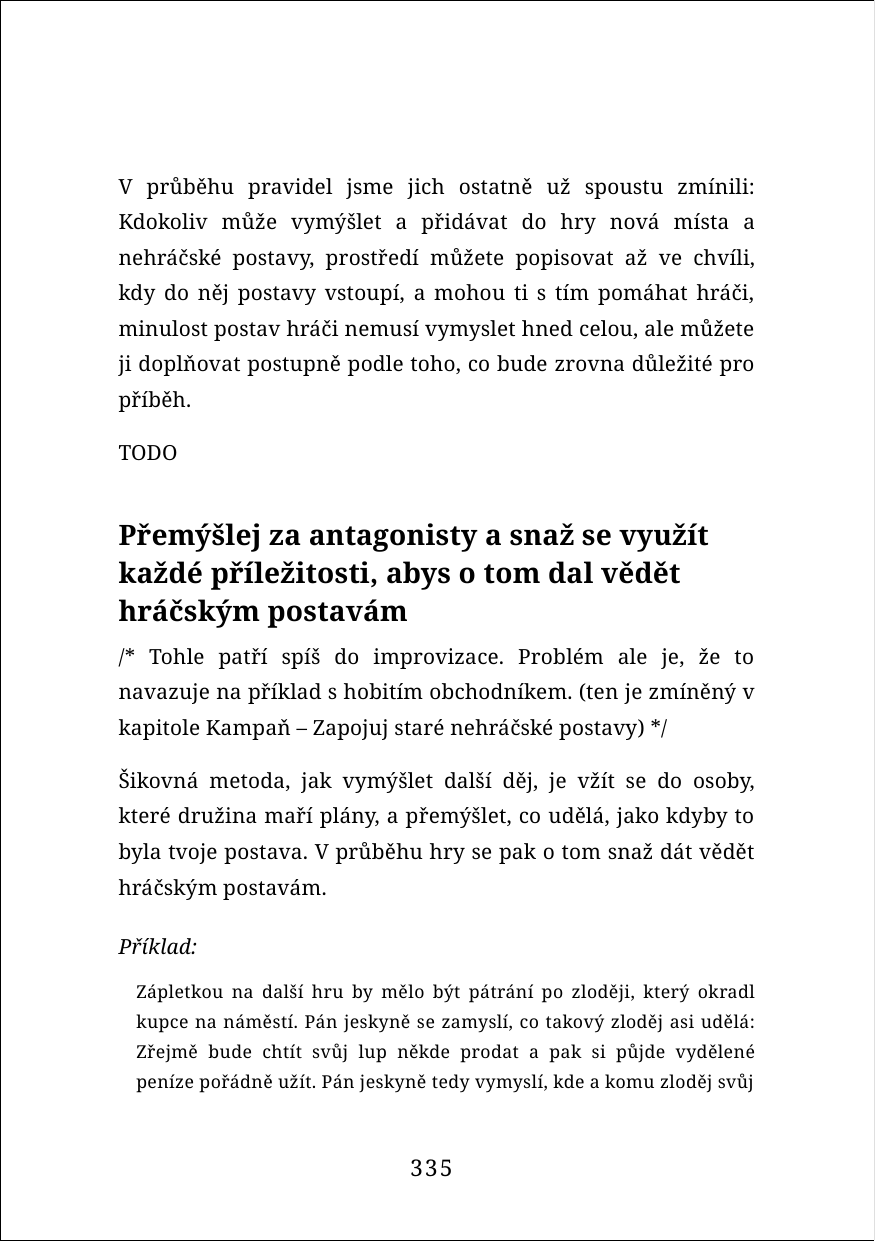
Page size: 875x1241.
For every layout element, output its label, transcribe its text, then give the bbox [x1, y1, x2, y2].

text /* Tohle patří spíš do improvizace. Problém ale je, že to navazuje na příklad s hobitím obchodníkem. (ten je zmíněný v kapitole Kampaň – Zapojuj staré nehráčské postavy) */ [118, 642, 756, 741]
text Šikovná metoda, jak vymýšlet další děj, je vžít se do osoby, které družina maří plány, a přemýšlet, co udělá, jako kdyby to byla tvoje postava. V průběhu hry se pak o tom snaž dát vědět hráčským postavám. [118, 766, 756, 901]
text TODO [118, 438, 756, 467]
text V průběhu pravidel jsme jich ostatně už spoustu zmínili: Kdokoliv může vymýšlet a přidávat do hry nová místa a nehráčské postavy, prostředí můžete popisovat až ve chvíli, kdy do něj postavy vstoupí, a mohou ti s tím pomáhat hráči, minulost postav hráči nemusí vymyslet hned celou, ale můžete ji doplňovat postupně podle toho, co bude zrovna důležité pro příběh. [118, 172, 756, 413]
text Příklad: [118, 932, 756, 960]
text Zápletkou na další hru by mělo být pátrání po zloději, který okradl kupce na náměstí. Pán jeskyně se zamyslí, co takový zloděj asi udělá: Zřejmě bude chtít svůj lup někde prodat a pak si půjde vydělené peníze pořádně užít. Pán jeskyně tedy vymyslí, kde a komu zloděj svůj [136, 979, 756, 1094]
subtitle Přemýšlej za antagonisty a snaž se využít každé příležitosti, abys o tom dal vědět hráčským postavám [118, 515, 756, 630]
